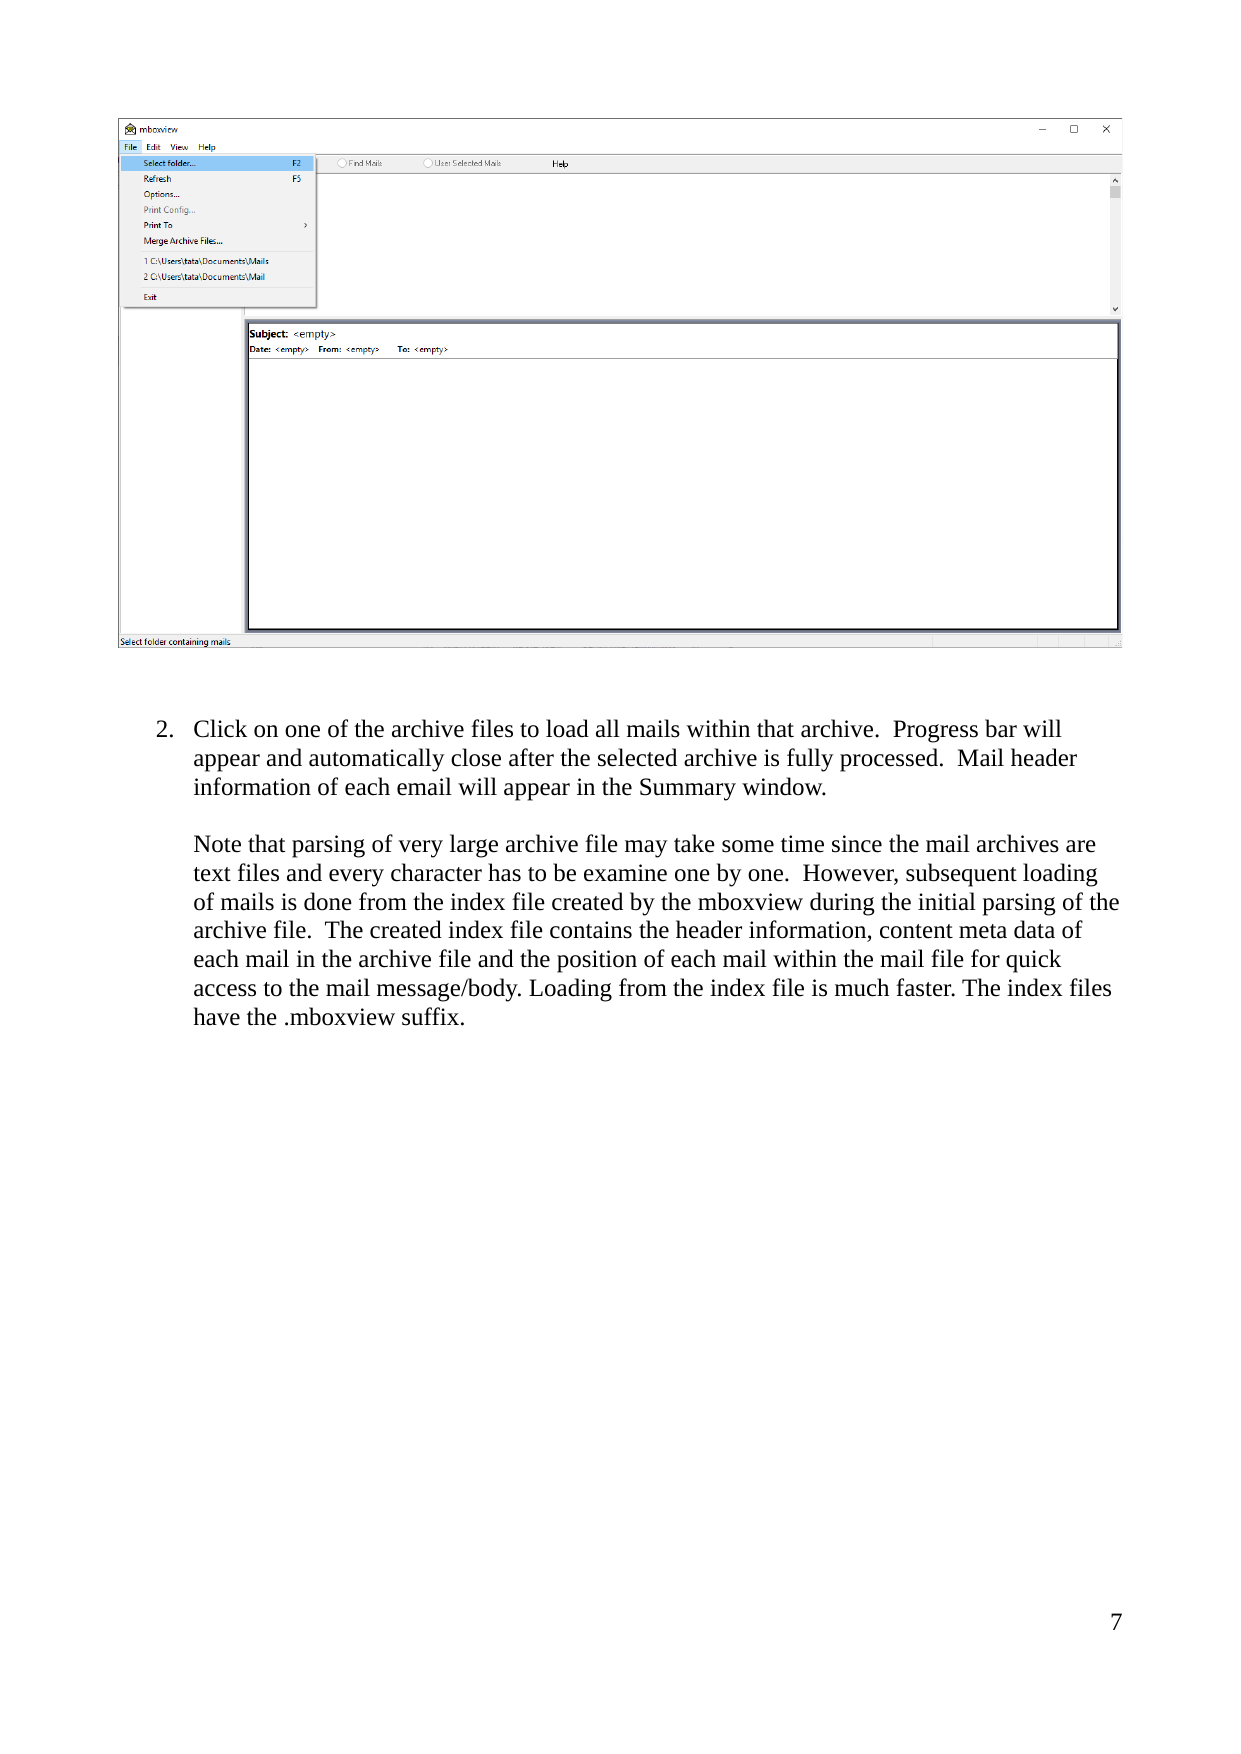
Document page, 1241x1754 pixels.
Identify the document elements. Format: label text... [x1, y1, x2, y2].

list Click on one of the archive files to load all mails within that archive. Progress bar will appear and automatically close after the selected archive is fully processed. Mail header information of each email will appear in the Summary window. Note that parsing of very large archive file may take some time since the mail archives are text files and every character has to be examine one by one. However, subsequent loading of mails is done from the index file created by the mboxview during the initial parsing of the archive file. The created index file contains the header information, content meta data of each mail in the archive file and the position of each mail within the mail file for quick access to the mail message/body. Loading from the index file is much faster. The index files have the .mboxview suffix. [156, 714, 1122, 1059]
picture [118, 118, 1123, 648]
